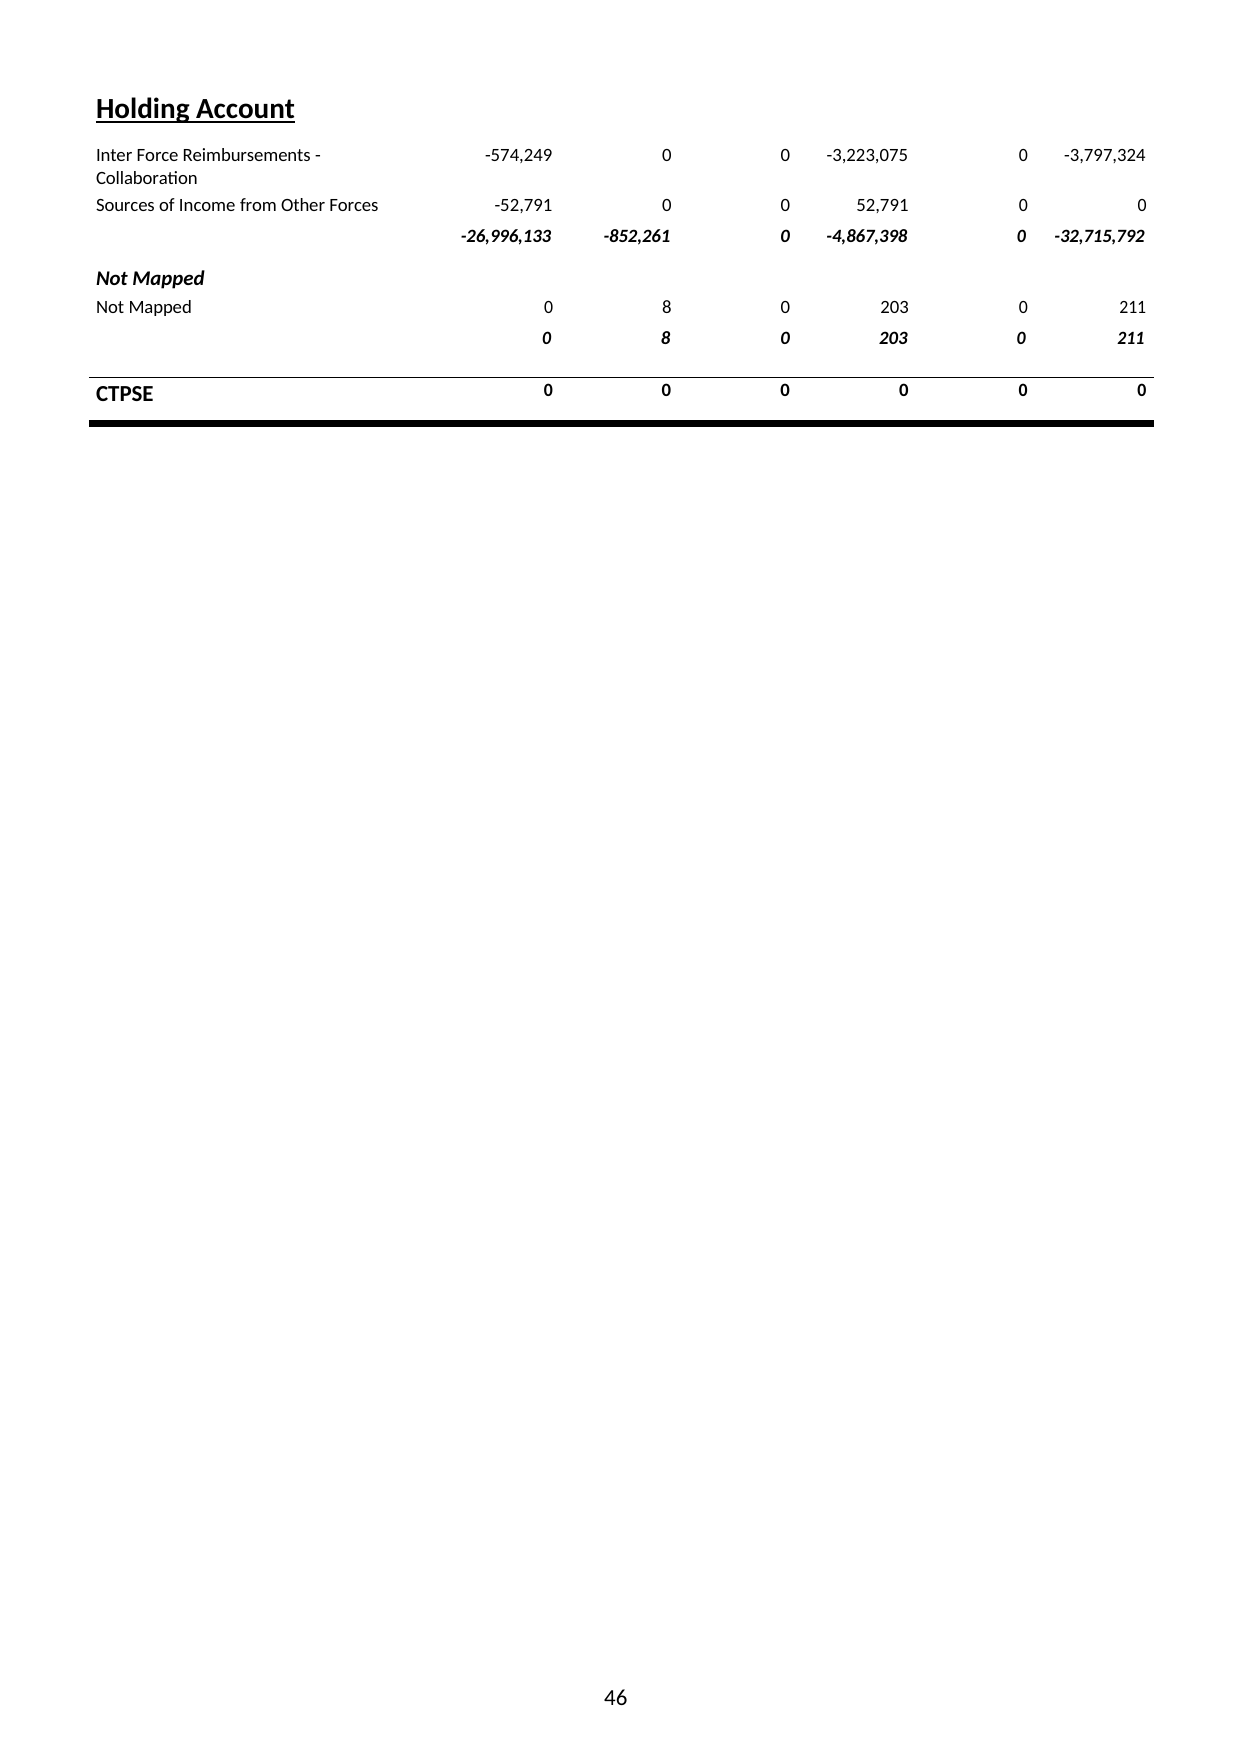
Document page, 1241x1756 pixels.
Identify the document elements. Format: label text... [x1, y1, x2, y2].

table_cell 0 [963, 222, 1041, 258]
table_cell [420, 168, 578, 193]
table_cell 0 [420, 324, 578, 377]
table_cell [578, 258, 726, 294]
table_cell 0 [808, 378, 963, 420]
table_cell 0 [1041, 193, 1154, 222]
table_cell 52,791 [808, 193, 963, 222]
table_header -3,223,075 [808, 86, 963, 168]
table_cell 0 [963, 378, 1041, 420]
table_cell [89, 222, 420, 258]
table_cell CTPSE [89, 378, 420, 420]
table_header Holding Account Inter Force Reimbursements - [89, 86, 420, 168]
table_cell [578, 168, 726, 193]
table_header 0 [578, 86, 726, 168]
table_cell 0 [420, 378, 578, 420]
table_cell 0 [963, 295, 1041, 324]
table_cell 0 [726, 295, 808, 324]
table_cell [808, 258, 963, 294]
table_cell [963, 258, 1041, 294]
table_cell Not Mapped [89, 258, 420, 294]
table_cell [1041, 258, 1154, 294]
table_cell [726, 258, 808, 294]
table_cell 203 [808, 324, 963, 377]
table_cell Not Mapped [89, 295, 420, 324]
table_cell -852,261 [578, 222, 726, 258]
table_cell -52,791 [420, 193, 578, 222]
table_cell 0 [726, 324, 808, 377]
table_cell -26,996,133 [420, 222, 578, 258]
table_cell Collaboration [89, 168, 420, 193]
table_cell 0 [726, 193, 808, 222]
table_cell [1041, 168, 1154, 193]
table_cell 0 [726, 378, 808, 420]
table_cell 0 [726, 222, 808, 258]
table_cell 0 [963, 193, 1041, 222]
table_header -3,797,324 [1041, 86, 1154, 168]
table_cell 0 [963, 324, 1041, 377]
table_cell 211 [1041, 295, 1154, 324]
table_cell 8 [578, 324, 726, 377]
table_cell 0 [1041, 378, 1154, 420]
table_cell 203 [808, 295, 963, 324]
table_cell -32,715,792 [1041, 222, 1154, 258]
table_header 0 [963, 86, 1041, 168]
table_cell -4,867,398 [808, 222, 963, 258]
table_cell 0 [578, 378, 726, 420]
table_cell [420, 258, 578, 294]
table_header -574,249 [420, 86, 578, 168]
table_cell [89, 324, 420, 377]
table_cell [963, 168, 1041, 193]
table_cell 8 [578, 295, 726, 324]
table_header 0 [726, 86, 808, 168]
table_cell 211 [1041, 324, 1154, 377]
table_cell 0 [578, 193, 726, 222]
table_cell [808, 168, 963, 193]
table_cell 0 [420, 295, 578, 324]
table_cell [726, 168, 808, 193]
table_cell Sources of Income from Other Forces [89, 193, 420, 222]
